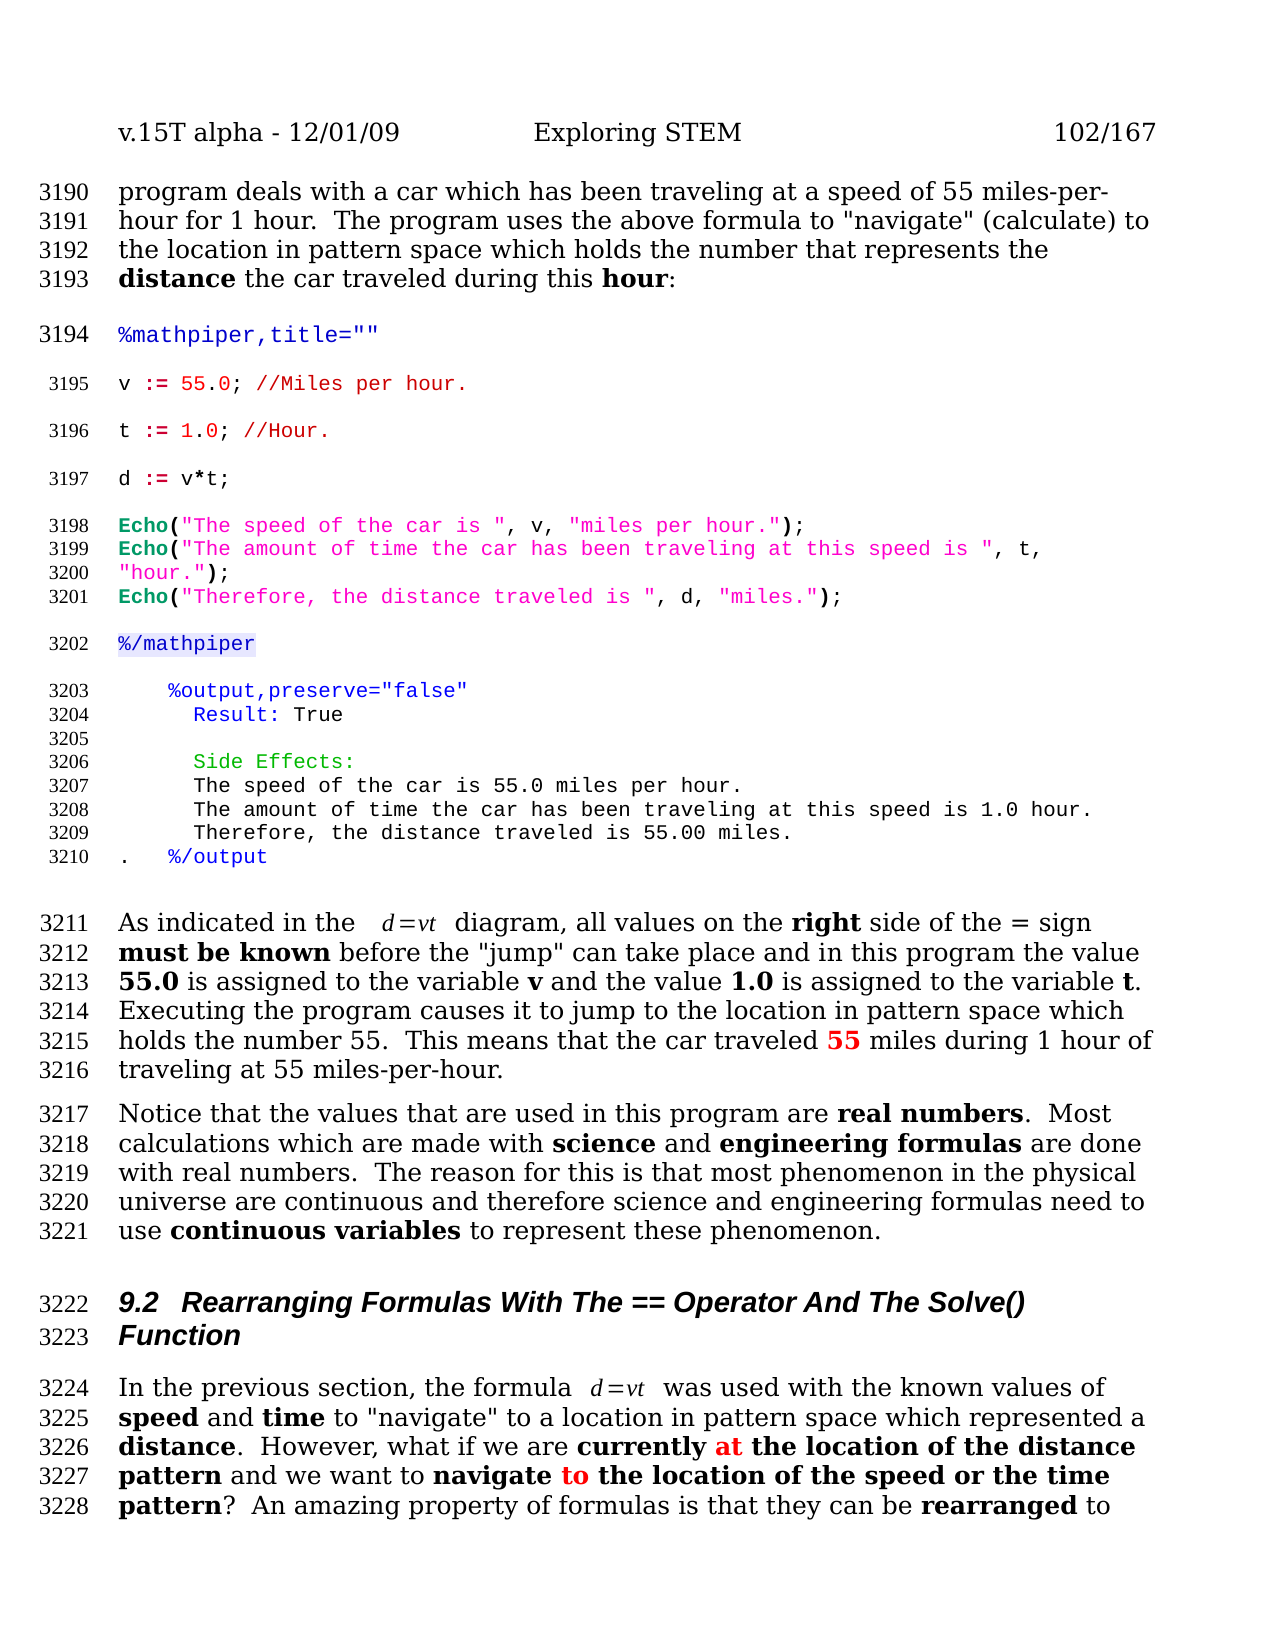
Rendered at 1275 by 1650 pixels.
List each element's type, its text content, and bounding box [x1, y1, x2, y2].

text The speed of the car is 55.0 miles per hour. [118, 775, 1157, 798]
text program deals with a car which has been traveling at a speed of 55 miles-per-hour for 1 hour. The program uses the above formula to "navigate" (calculate) to the location in pattern space which holds the number that represents the distance the car traveled during this hour: [118, 177, 1157, 294]
text Notice that the values that are used in this program are real numbers. Most calculations which are made with science and engineering formulas are done with real numbers. The reason for this is that most phenomenon in the physical universe are continuous and therefore science and engineering formulas need to use continuous variables to represent these phenomenon. [118, 1099, 1157, 1246]
subtitle Rearranging Formulas With The == Operator And The Solve() Function [118, 1285, 1157, 1352]
text d := v*t; [118, 467, 1157, 491]
text %output,preserve="false" [118, 680, 1157, 704]
text Side Effects: [118, 751, 1157, 775]
text Echo("The speed of the car is ", v, "miles per hour."); [118, 515, 1157, 538]
text %/mathpiper [118, 633, 1157, 657]
text Result: True [118, 704, 1157, 728]
text As indicated in the diagram, all values on the right side of the = sign must be known before the "jump" can take place and in this program the value 55.0 is assigned to the variable v and the value 1.0 is assigned to the variable t. Executing the program causes it to jump to the location in pattern space which holds the number 55. This means that the car traveled 55 miles during 1 hour of traveling at 55 miles-per-hour. [118, 908, 1157, 1084]
text v := 55.0; //Miles per hour. [118, 373, 1157, 397]
text . %/output [118, 846, 1157, 869]
text Therefore, the distance traveled is 55.00 miles. [118, 822, 1157, 846]
text t := 1.0; //Hour. [118, 420, 1157, 444]
text %mathpiper,title="" [118, 323, 1157, 349]
text Echo("Therefore, the distance traveled is ", d, "miles."); [118, 586, 1157, 609]
text The amount of time the car has been traveling at this speed is 1.0 hour. [118, 798, 1157, 822]
text Echo("The amount of time the car has been traveling at this speed is ", t, "hour."); [118, 538, 1157, 586]
text In the previous section, the formulawas used with the known values of speed and time to "navigate" to a location in pattern space which represented a distance. However, what if we are currently at the location of the distance pattern and we want to navigate to the location of the speed or the time pattern? An amazing property of formulas is that they can be rearranged to [118, 1373, 1157, 1520]
